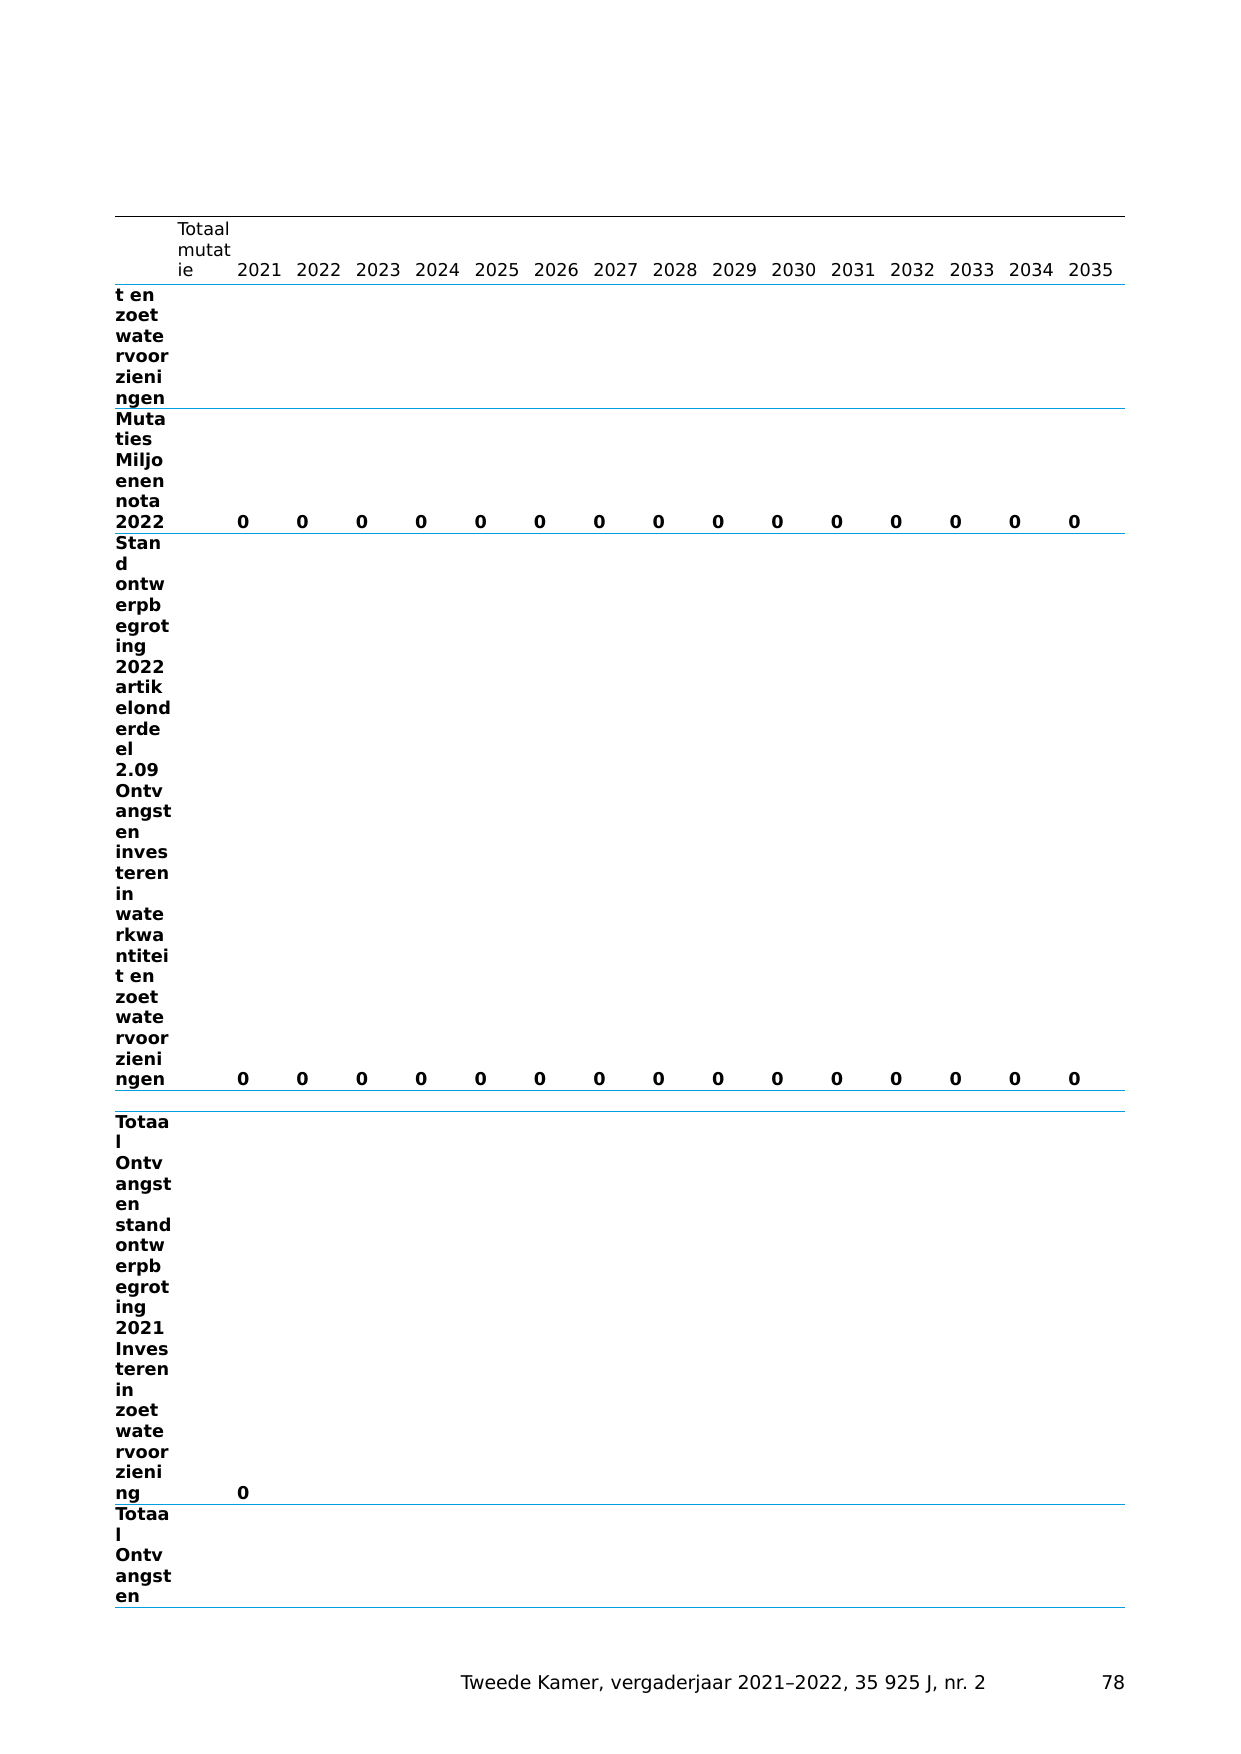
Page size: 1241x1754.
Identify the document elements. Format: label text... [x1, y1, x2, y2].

table_cell 2029 [709, 217, 768, 284]
table_cell [531, 285, 590, 408]
table_cell 2023 [353, 217, 412, 284]
table_cell 0 [412, 534, 471, 1090]
table_cell 2032 [887, 217, 946, 284]
table_cell [293, 1505, 353, 1607]
table_cell 0 [353, 534, 412, 1090]
table_cell [709, 1505, 768, 1607]
table_cell [590, 1112, 649, 1503]
table_cell 0 [650, 534, 709, 1090]
table_cell 2021 [234, 217, 293, 284]
table_cell [887, 1091, 946, 1111]
table_cell 0 [946, 409, 1006, 532]
table_cell [353, 285, 412, 408]
table_cell [471, 1505, 531, 1607]
table_cell [768, 285, 828, 408]
table_cell [650, 1091, 709, 1111]
table_cell [353, 1091, 412, 1111]
table_cell [1065, 285, 1125, 408]
table_cell [115, 1091, 174, 1111]
table_cell [828, 1112, 887, 1503]
table_cell [1006, 285, 1065, 408]
table_cell [175, 409, 234, 532]
table_cell 2031 [828, 217, 887, 284]
table_cell 2028 [650, 217, 709, 284]
table_cell 2026 [531, 217, 590, 284]
table_cell 0 [828, 534, 887, 1090]
table_cell 0 [353, 409, 412, 532]
table_cell [234, 285, 293, 408]
table_cell t en zoetwatervoorzieningen [115, 285, 174, 408]
table_cell [531, 1505, 590, 1607]
table_cell 0 [1065, 534, 1125, 1090]
table_cell 0 [709, 534, 768, 1090]
table_cell [709, 1112, 768, 1503]
table_cell [412, 285, 471, 408]
table_cell [175, 285, 234, 408]
table_cell [471, 1091, 531, 1111]
table_cell 2025 [471, 217, 531, 284]
table_cell [650, 285, 709, 408]
table_cell [946, 1112, 1006, 1503]
table_cell 0 [293, 409, 353, 532]
table_cell 0 [768, 534, 828, 1090]
table_cell 0 [828, 409, 887, 532]
table_cell [412, 1091, 471, 1111]
table_cell [531, 1112, 590, 1503]
table_cell [828, 1091, 887, 1111]
table_cell [946, 1505, 1006, 1607]
table_cell [1006, 1112, 1065, 1503]
table_cell [1065, 1091, 1125, 1111]
table_cell 2035 [1065, 217, 1125, 284]
table_cell 2027 [590, 217, 649, 284]
table_cell [293, 1091, 353, 1111]
table_cell [175, 1505, 234, 1607]
table_cell 0 [1006, 409, 1065, 532]
table_cell [828, 285, 887, 408]
table_cell [590, 285, 649, 408]
table_cell 0 [234, 534, 293, 1090]
table_cell [293, 285, 353, 408]
table_cell [471, 285, 531, 408]
table_cell [946, 1091, 1006, 1111]
table_cell [768, 1091, 828, 1111]
table_cell 0 [887, 409, 946, 532]
table_cell [650, 1112, 709, 1503]
table_cell [353, 1505, 412, 1607]
table_cell 0 [590, 534, 649, 1090]
table_cell 0 [650, 409, 709, 532]
table_cell 0 [531, 534, 590, 1090]
table_cell 0 [1065, 409, 1125, 532]
table_cell [650, 1505, 709, 1607]
table_cell [1065, 1112, 1125, 1503]
table_cell [353, 1112, 412, 1503]
table_cell 0 [293, 534, 353, 1090]
table_cell [531, 1091, 590, 1111]
table_cell [1065, 1505, 1125, 1607]
table_cell [234, 1505, 293, 1607]
table_cell [175, 1112, 234, 1503]
table_cell 2022 [293, 217, 353, 284]
table_cell [590, 1091, 649, 1111]
table_cell 0 [768, 409, 828, 532]
table_cell Totaal Ontvangsten stand ontwerpbegroting 2021 Investeren in zoetwatervoorziening [115, 1112, 174, 1503]
table_cell [471, 1112, 531, 1503]
table_cell 0 [234, 1112, 293, 1503]
table_cell [946, 285, 1006, 408]
table_cell [887, 285, 946, 408]
table_cell 2034 [1006, 217, 1065, 284]
table_cell [412, 1505, 471, 1607]
table_cell 0 [590, 409, 649, 532]
table_cell [887, 1505, 946, 1607]
table_cell [1006, 1091, 1065, 1111]
table_cell Totaal mutatie [175, 217, 234, 284]
table_cell 2030 [768, 217, 828, 284]
table_cell [175, 1091, 234, 1111]
table_cell [412, 1112, 471, 1503]
table_cell 0 [412, 409, 471, 532]
table_cell 0 [887, 534, 946, 1090]
table_cell 0 [234, 409, 293, 532]
table_cell 0 [1006, 534, 1065, 1090]
table_cell Stand ontwerpbegroting 2022 artikelonderdeel 2.09 Ontvangsten investeren in waterkwantiteit en zoetwatervoorzieningen [115, 534, 174, 1090]
table_cell 2024 [412, 217, 471, 284]
table_cell 0 [471, 534, 531, 1090]
table_cell [709, 1091, 768, 1111]
table_cell [293, 1112, 353, 1503]
table_cell 0 [531, 409, 590, 532]
table_header Tabel 38 Artikel 2 Investeren in zoetwatervoorziening [115, 191, 1125, 216]
table_cell [709, 285, 768, 408]
table_cell [887, 1112, 946, 1503]
table_cell [115, 217, 174, 284]
table_cell 0 [946, 534, 1006, 1090]
table_cell [234, 1091, 293, 1111]
table_cell 0 [709, 409, 768, 532]
table_cell Mutaties Miljoenennota 2022 [115, 409, 174, 532]
table_cell Totaal Ontvangsten [115, 1505, 174, 1607]
table_cell [175, 534, 234, 1090]
table_cell [828, 1505, 887, 1607]
table_cell [1006, 1505, 1065, 1607]
table_cell [590, 1505, 649, 1607]
table_cell [768, 1112, 828, 1503]
table_cell 0 [471, 409, 531, 532]
table_cell [768, 1505, 828, 1607]
table_cell 2033 [946, 217, 1006, 284]
